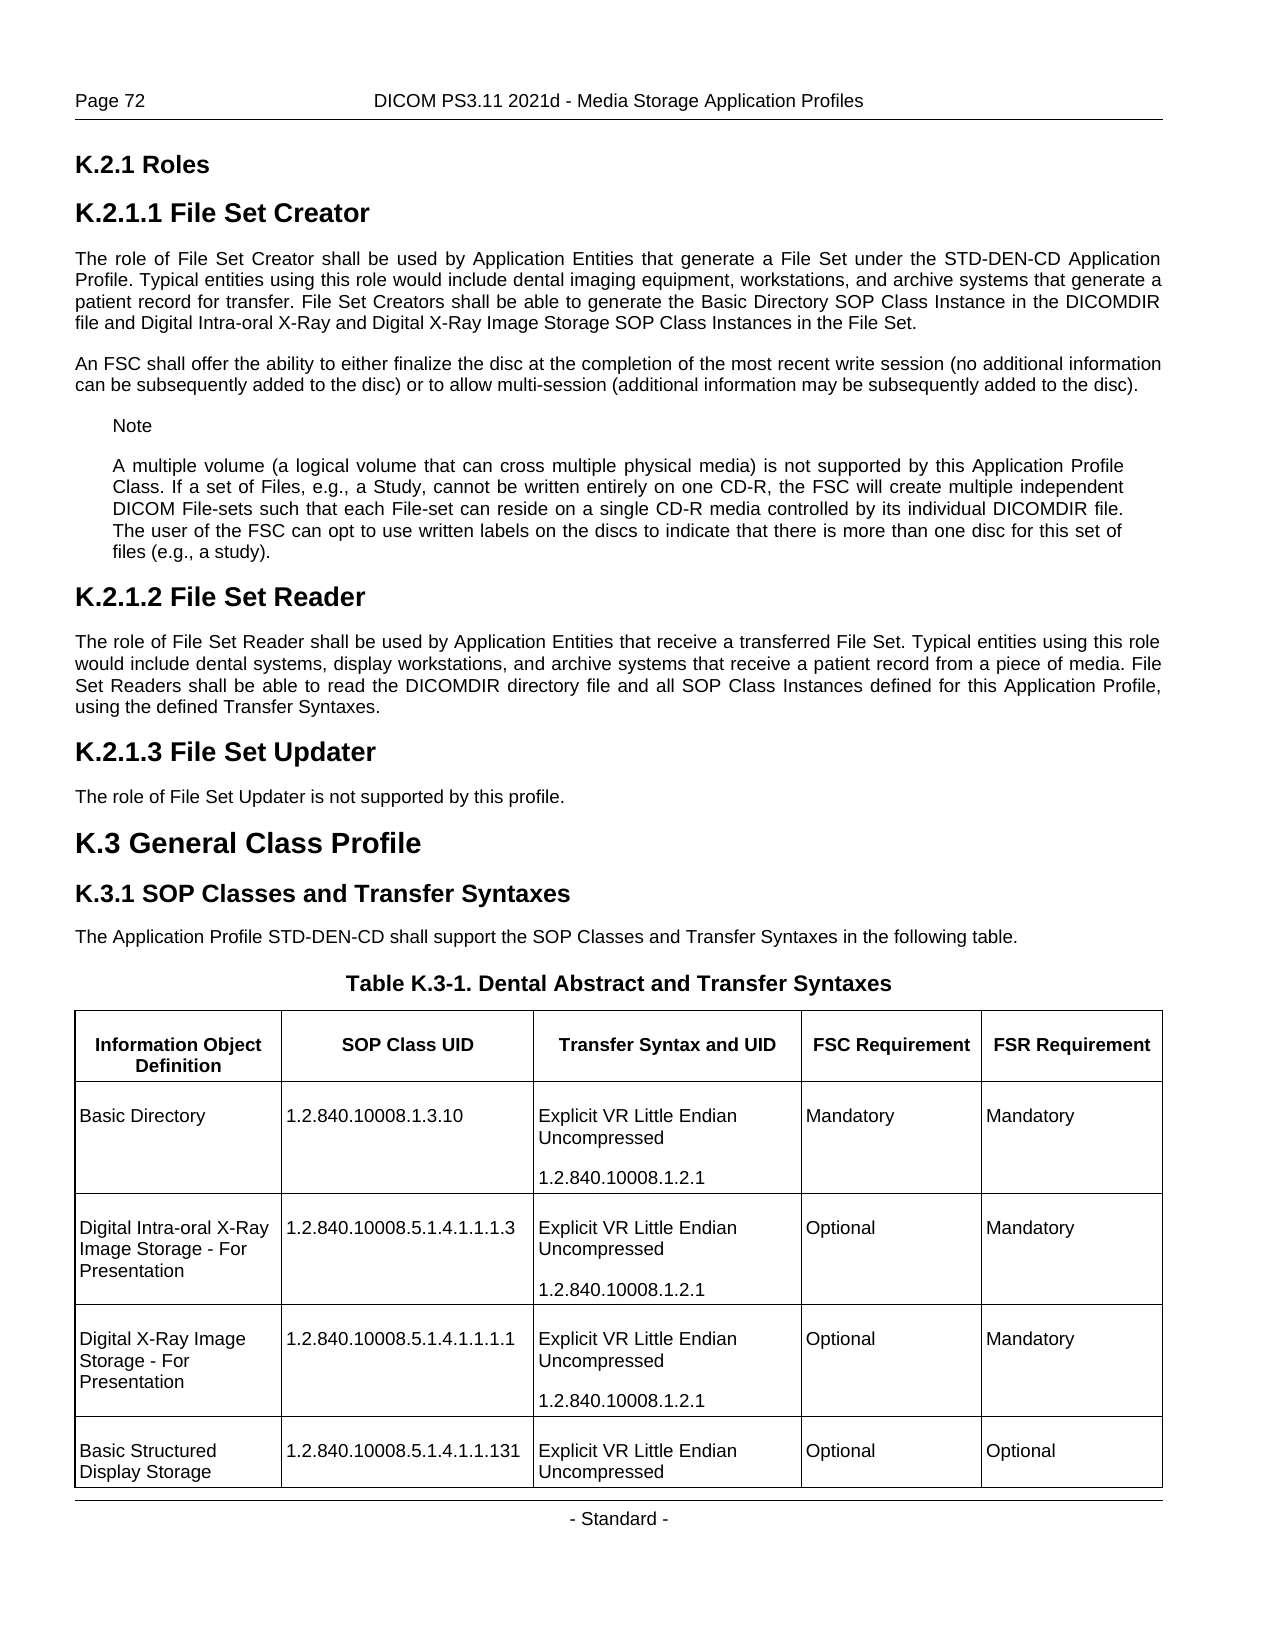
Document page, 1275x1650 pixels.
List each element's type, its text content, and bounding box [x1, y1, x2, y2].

text K.2.1.1 File Set Creator [75, 197, 1162, 229]
text The role of File Set Creator shall be used by Application Entities that generate a File Set under the STD-DEN-CD Application Profile. Typical entities using this role would include dental imaging equipment, workstations, and archive systems that generate a patient record for transfer. File Set Creators shall be able to generate the Basic Directory SOP Class Instance in the DICOMDIR file and Digital Intra-oral X-Ray and Digital X-Ray Image Storage SOP Class Instances in the File Set. [75, 247, 1162, 334]
text A multiple volume (a logical volume that can cross multiple physical media) is not supported by this Application Profile Class. If a set of Files, e.g., a Study, cannot be written entirely on one CD-R, the FSC will create multiple independent DICOM File-sets such that each File-set can reside on a single CD-R media controlled by its individual DICOMDIR file. The user of the FSC can opt to use written labels on the discs to indicate that there is more than one disc for this set of files (e.g., a study). [112, 455, 1125, 562]
table_header SOP Class UID [282, 1011, 533, 1081]
text Note [112, 414, 1125, 436]
text K.3.1 SOP Classes and Transfer Syntaxes [75, 879, 1162, 908]
text K.3 General Class Profile [75, 827, 1162, 860]
table_cell 1.2.840.10008.1.3.10 [282, 1082, 533, 1193]
table_cell Mandatory [982, 1305, 1162, 1416]
table_cell 1.2.840.10008.5.1.4.1.1.1.1 [282, 1305, 533, 1416]
table_cell Optional [982, 1417, 1162, 1487]
table_header Information Object Definition [76, 1011, 281, 1081]
table_cell Basic Structured Display Storage [76, 1417, 281, 1487]
table_header Transfer Syntax and UID [534, 1011, 801, 1081]
text The role of File Set Updater is not supported by this profile. [75, 786, 1162, 808]
table_cell Mandatory [982, 1194, 1162, 1304]
text K.2.1 Roles [75, 150, 1162, 179]
table_cell Optional [802, 1194, 981, 1304]
text K.2.1.3 File Set Updater [75, 736, 1162, 767]
table_cell Explicit VR Little Endian Uncompressed 1.2.840.10008.1.2.1 [534, 1194, 801, 1304]
table_header FSC Requirement [802, 1011, 981, 1081]
text An FSC shall offer the ability to either finalize the disc at the completion of the most recent write session (no additional information can be subsequently added to the disc) or to allow multi-session (additional information may be subsequently added to the disc). [75, 352, 1162, 396]
text The Application Profile STD-DEN-CD shall support the SOP Classes and Transfer Syntaxes in the following table. [75, 926, 1162, 948]
table_cell Digital Intra-oral X-Ray Image Storage - For Presentation [76, 1194, 281, 1304]
table_cell Explicit VR Little Endian Uncompressed 1.2.840.10008.1.2.1 [534, 1082, 801, 1193]
table_cell Mandatory [802, 1082, 981, 1193]
table_cell 1.2.840.10008.5.1.4.1.1.131 [282, 1417, 533, 1487]
table_cell Explicit VR Little Endian Uncompressed [534, 1417, 801, 1487]
table_cell Optional [802, 1305, 981, 1416]
table_cell Basic Directory [76, 1082, 281, 1193]
table_cell Explicit VR Little Endian Uncompressed 1.2.840.10008.1.2.1 [534, 1305, 801, 1416]
text The role of File Set Reader shall be used by Application Entities that receive a transferred File Set. Typical entities using this role would include dental systems, display workstations, and archive systems that receive a patient record from a piece of media. File Set Readers shall be able to read the DICOMDIR directory file and all SOP Class Instances defined for this Application Profile, using the defined Transfer Syntaxes. [75, 631, 1162, 717]
table_cell 1.2.840.10008.5.1.4.1.1.1.3 [282, 1194, 533, 1304]
table_cell Mandatory [982, 1082, 1162, 1193]
table_header FSR Requirement [982, 1011, 1162, 1081]
text Table K.3-1. Dental Abstract and Transfer Syntaxes [75, 970, 1162, 996]
text K.2.1.2 File Set Reader [75, 581, 1162, 612]
table_cell Optional [802, 1417, 981, 1487]
table_cell Digital X-Ray Image Storage - For Presentation [76, 1305, 281, 1416]
